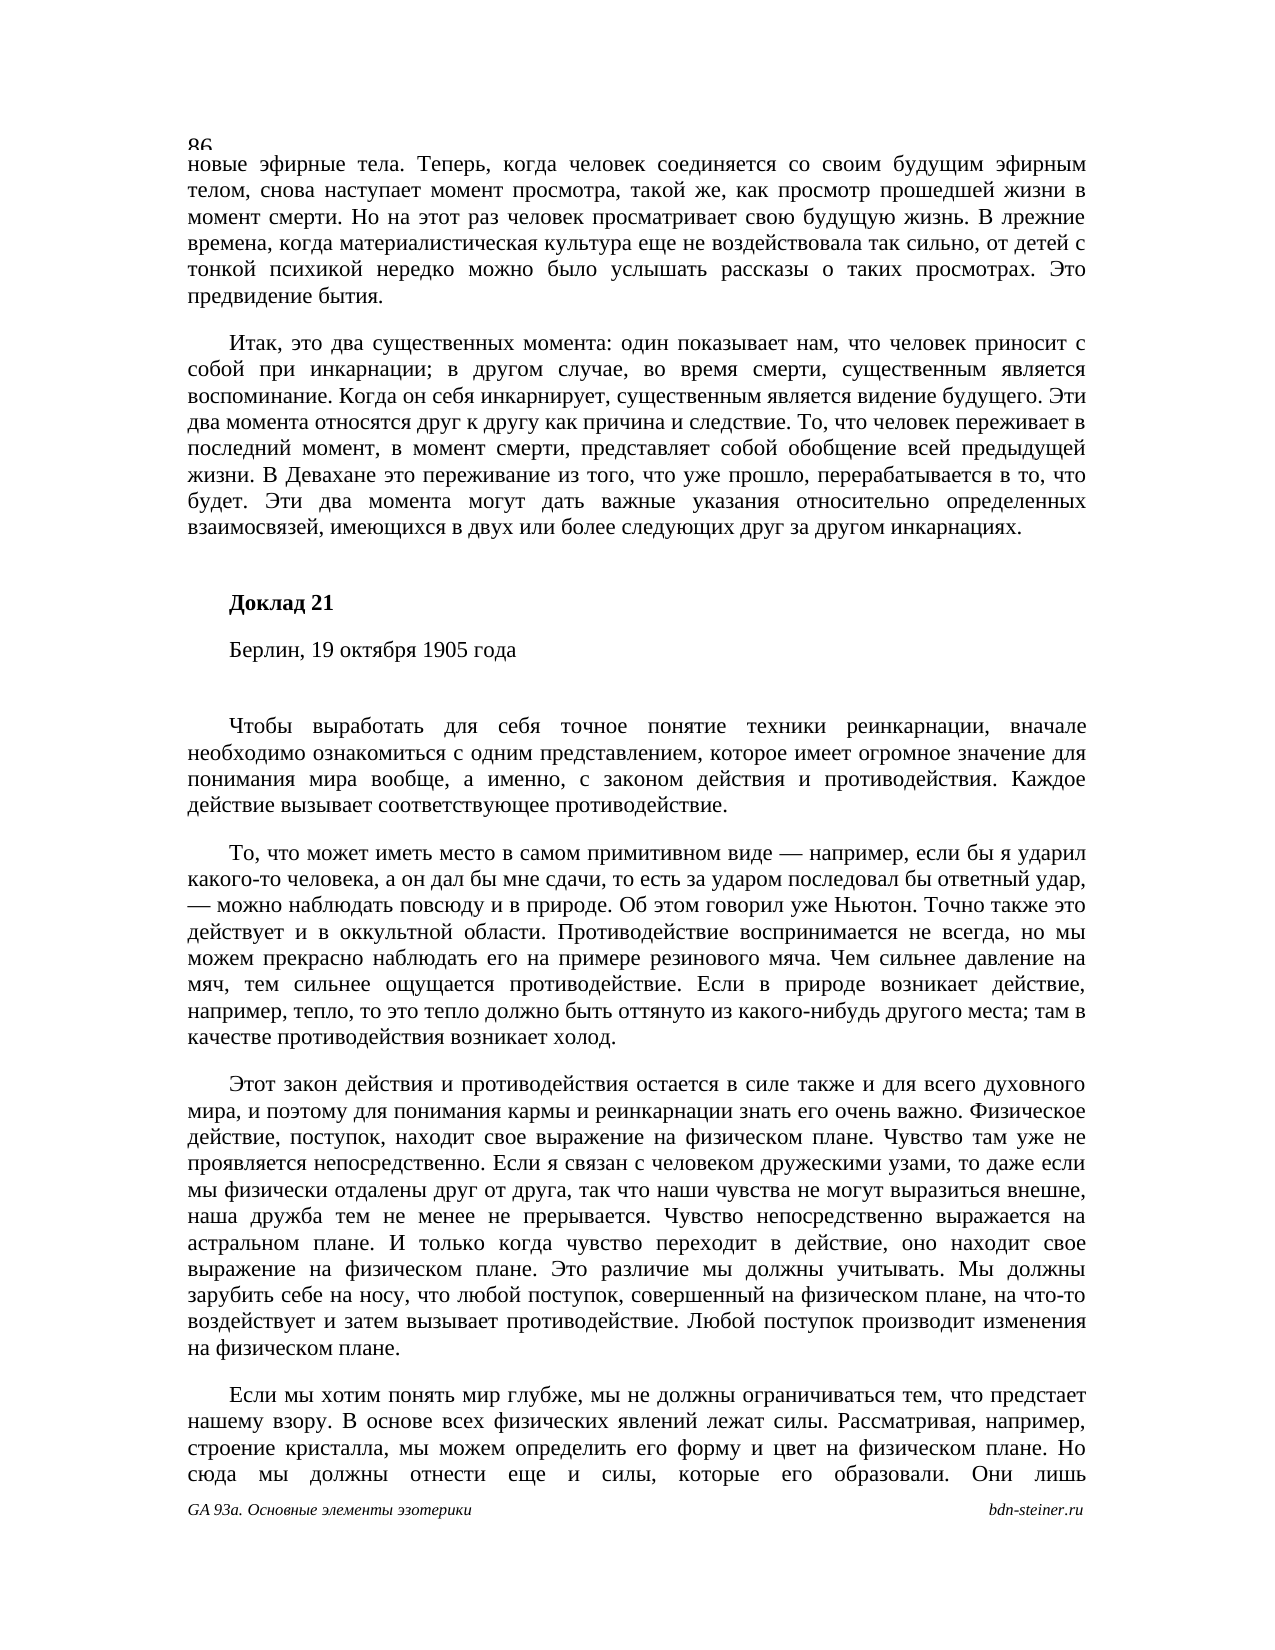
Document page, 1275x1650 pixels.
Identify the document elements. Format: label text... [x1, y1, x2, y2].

text То, что может иметь место в самом примитивном виде — например, если бы я ударил какого-то человека, а он дал бы мне сдачи, то есть за ударом последовал бы ответный удар, — можно наблюдать повсюду и в природе. Об этом говорил уже Ньютон. Точно также это действует и в оккультной области. Противодействие воспринимается не всегда, но мы можем прекрасно наблюдать его на примере резинового мяча. Чем сильнее давление на мяч, тем сильнее ощущается противодействие. Если в природе возникает действие, например, тепло, то это тепло должно быть оттянуто из какого-нибудь другого места; там в качестве противодействия возникает холод. [187, 839, 1087, 1049]
text Итак, это два существенных момента: один показывает нам, что человек приносит с собой при инкарнации; в другом случае, во время смерти, существенным является воспоминание. Когда он себя инкарнирует, существенным является видение будущего. Эти два момента относятся друг к другу как причина и следствие. То, что человек переживает в последний момент, в момент смерти, представляет собой обобщение всей предыдущей жизни. В Девахане это переживание из того, что уже прошло, перерабатывается в то, что будет. Эти два момента могут дать важные указания относительно определенных взаимосвязей, имеющихся в двух или более следующих друг за другом инкарнациях. [187, 329, 1087, 540]
text Если мы хотим понять мир глубже, мы не должны ограничиваться тем, что предстает нашему взору. В основе всех физических явлений лежат силы. Рассматривая, например, строение кристалла, мы можем определить его форму и цвет на физическом плане. Но сюда мы должны отнести еще и силы, которые его образовали. Они лишь [187, 1381, 1087, 1487]
text новые эфирные тела. Теперь, когда человек соединяется со своим будущим эфирным телом, снова наступает момент просмотра, такой же, как просмотр прошедшей жизни в момент смерти. Но на этот раз человек просматривает свою будущую жизнь. В лрежние времена, когда материалистическая культура еще не воздействовала так сильно, от детей с тонкой психикой нередко можно было услышать рассказы о таких просмотрах. Это предвидение бытия. [187, 150, 1087, 308]
text Этот закон действия и противодействия остается в силе также и для всего духовного мира, и поэтому для понимания кармы и реинкарнации знать его очень важно. Физическое действие, поступок, находит свое выражение на физическом плане. Чувство там уже не проявляется непосредственно. Если я связан с человеком дружескими узами, то даже если мы физически отдалены друг от друга, так что наши чувства не могут выразиться внешне, наша дружба тем не менее не прерывается. Чувство непосредственно выражается на астральном плане. И только когда чувство переходит в действие, оно находит свое выражение на физическом плане. Это различие мы должны учитывать. Мы должны зарубить себе на носу, что любой поступок, совершенный на физическом плане, на что-то воздействует и затем вызывает противодействие. Любой поступок производит изменения на физическом плане. [187, 1070, 1087, 1360]
text Чтобы выработать для себя точное понятие техники реинкарнации, вначале необходимо ознакомиться с одним представлением, которое имеет огромное значение для понимания мира вообще, а именно, с законом действия и противодействия. Каждое действие вызывает соответствующее противодействие. [187, 712, 1087, 818]
text Берлин, 19 октября 1905 года [187, 637, 1087, 663]
text Доклад 21 [187, 589, 1087, 616]
